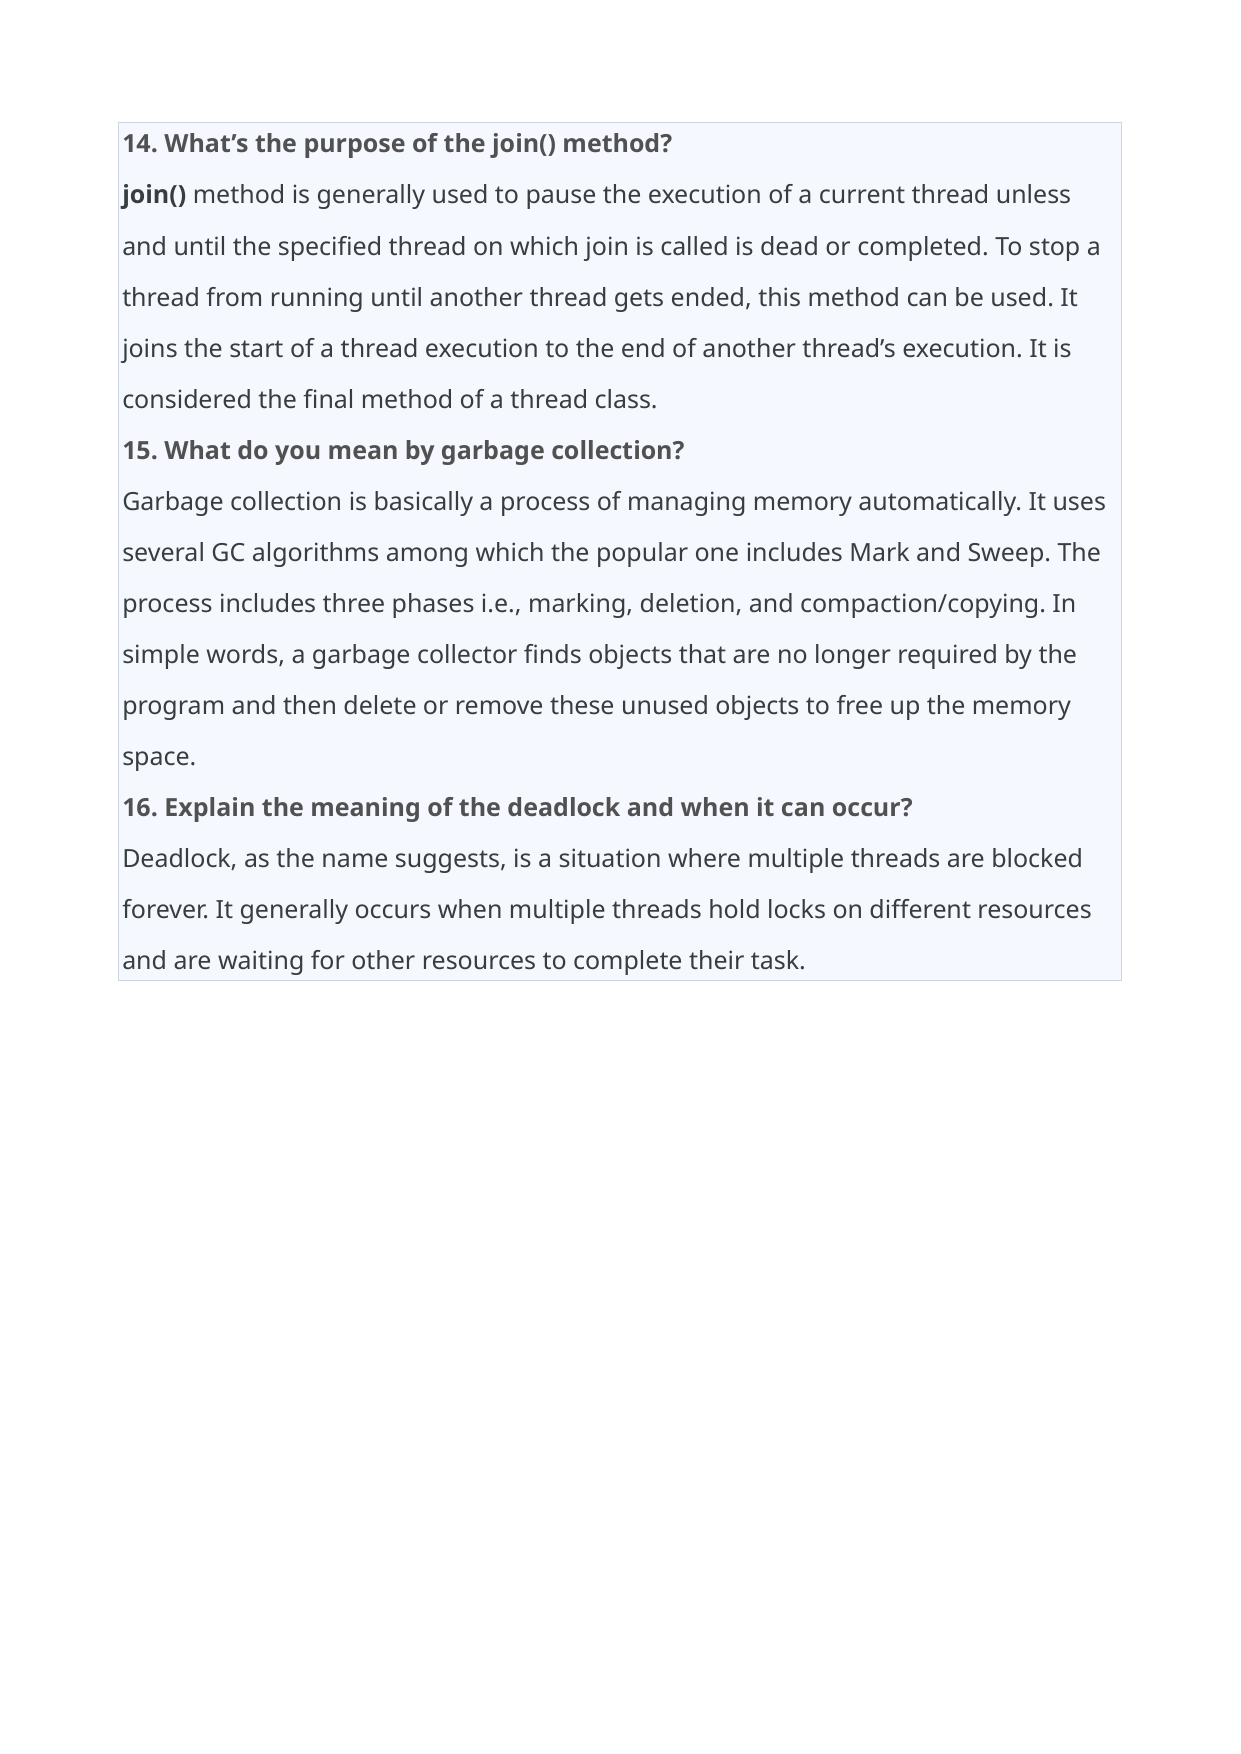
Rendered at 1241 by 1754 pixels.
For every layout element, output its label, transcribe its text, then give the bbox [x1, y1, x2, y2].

subtitle 15. What do you mean by garbage collection? [119, 428, 1121, 466]
text Deadlock, as the name suggests, is a situation where multiple threads are blocked forever. It generally occurs when multiple threads hold locks on different resources and are waiting for other resources to complete their task. [119, 837, 1121, 980]
text join() method is generally used to pause the execution of a current thread unless and until the specified thread on which join is called is dead or completed. To stop a thread from running until another thread gets ended, this method can be used. It joins the start of a thread execution to the end of another thread’s execution. It is considered the final method of a thread class. [119, 173, 1121, 415]
subtitle 16. Explain the meaning of the deadlock and when it can occur? [119, 786, 1121, 824]
text Garbage collection is basically a process of managing memory automatically. It uses several GC algorithms among which the popular one includes Mark and Sweep. The process includes three phases i.e., marking, deletion, and compaction/copying. In simple words, a garbage collector finds objects that are no longer required by the program and then delete or remove these unused objects to free up the memory space. [119, 479, 1121, 773]
subtitle 14. What’s the purpose of the join() method? [119, 123, 1121, 160]
